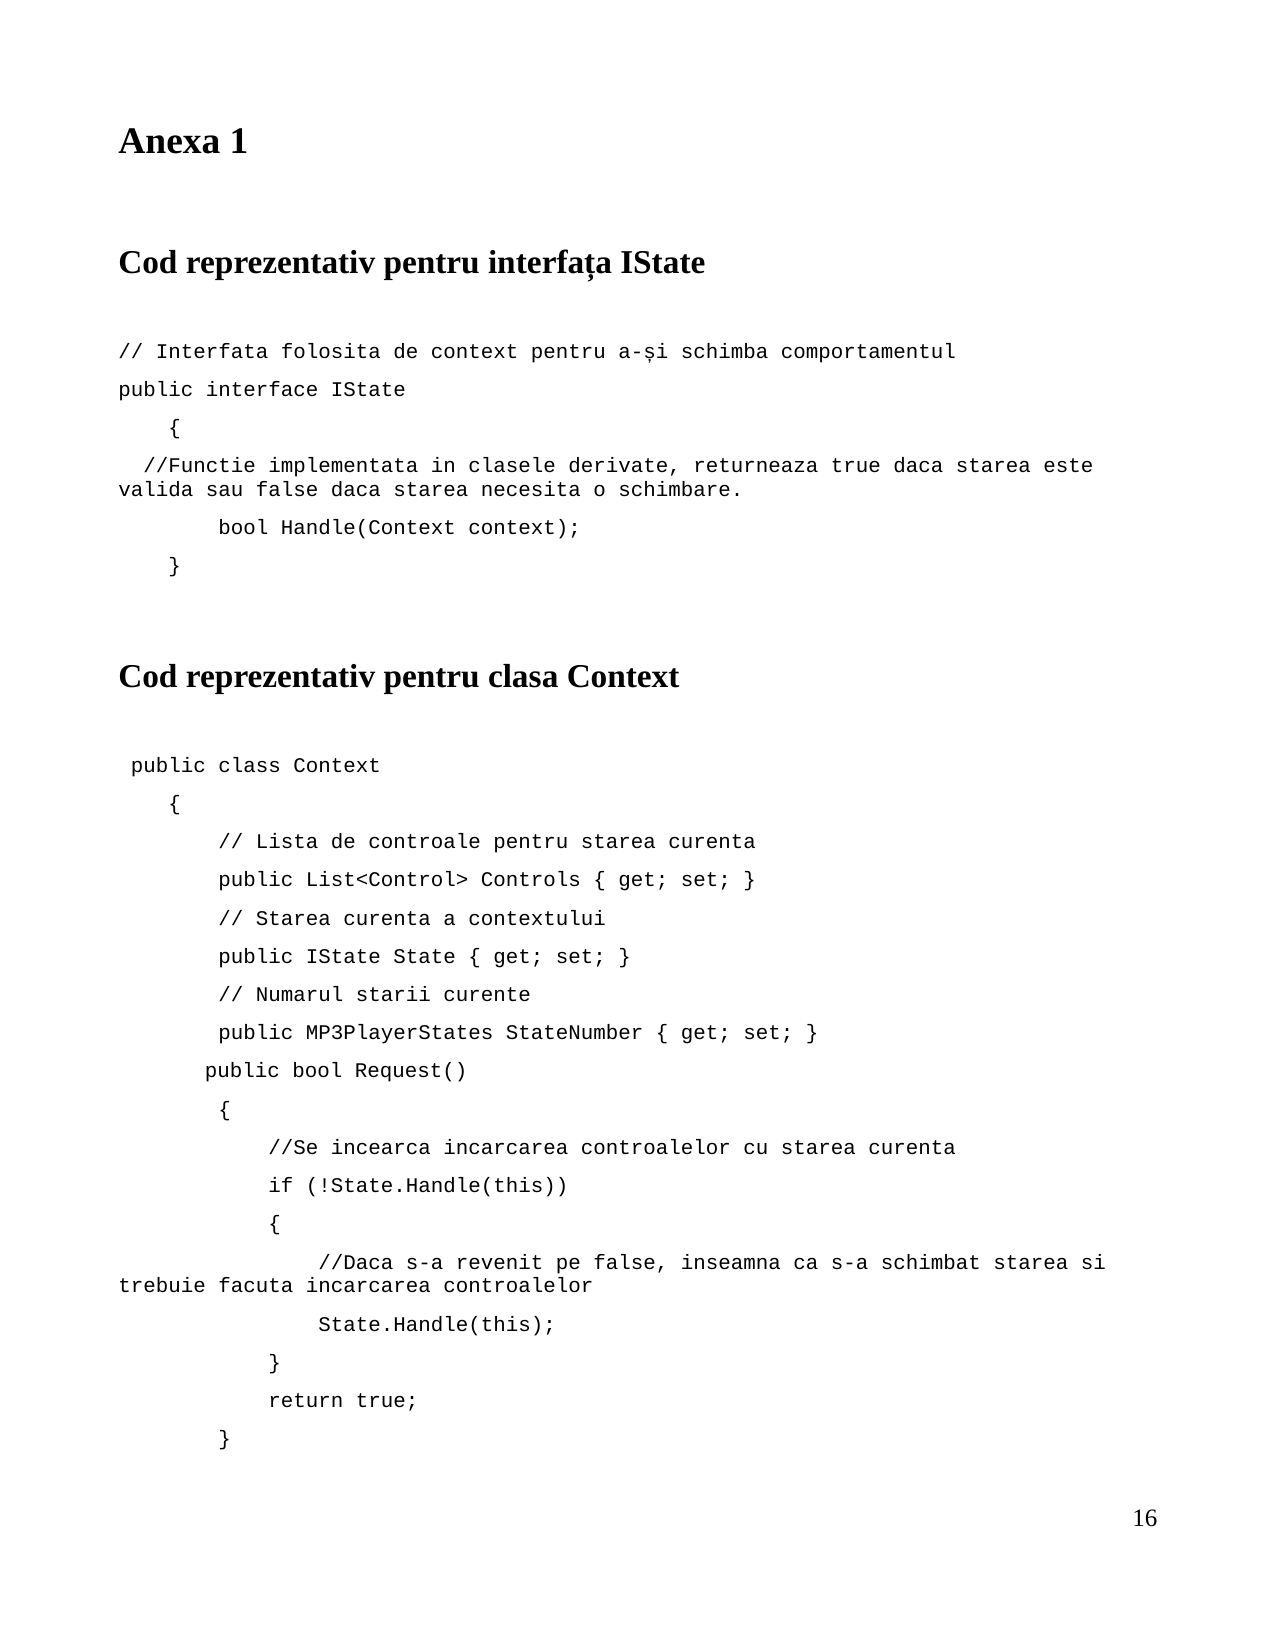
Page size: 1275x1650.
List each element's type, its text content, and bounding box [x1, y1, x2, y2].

text } [118, 1352, 1157, 1375]
text { [118, 417, 1157, 441]
text public bool Request() [118, 1061, 1157, 1084]
text // Starea curenta a contextului [118, 908, 1157, 931]
text // Numarul starii curente [118, 984, 1157, 1008]
text //Daca s-a revenit pe false, inseamna ca s-a schimbat starea si trebuie facuta incarcarea controalelor [118, 1252, 1157, 1299]
text //Se incearca incarcarea controalelor cu starea curenta [118, 1137, 1157, 1161]
text public interface IState [118, 379, 1157, 402]
text //Functie implementata in clasele derivate, returneaza true daca starea este valida sau false daca starea necesita o schimbare. [118, 455, 1157, 503]
text return true; [118, 1390, 1157, 1414]
text if (!State.Handle(this)) [118, 1175, 1157, 1199]
subtitle Anexa 1 [118, 118, 1157, 161]
text public MP3PlayerStates StateNumber { get; set; } [118, 1022, 1157, 1046]
text State.Handle(this); [118, 1313, 1157, 1337]
text { [118, 1099, 1157, 1122]
text // Lista de controale pentru starea curenta [118, 831, 1157, 855]
text { [118, 1213, 1157, 1237]
text bool Handle(Context context); [118, 517, 1157, 541]
subtitle Cod reprezentativ pentru clasa Context [118, 656, 1157, 694]
text public class Context [118, 755, 1157, 778]
text } [118, 1428, 1157, 1452]
text public List<Control> Controls { get; set; } [118, 869, 1157, 893]
text } [118, 555, 1157, 579]
text public IState State { get; set; } [118, 946, 1157, 969]
text // Interfata folosita de context pentru a-și schimba comportamentul [118, 341, 1157, 364]
text { [118, 793, 1157, 817]
subtitle Cod reprezentativ pentru interfața IState [118, 242, 1157, 281]
